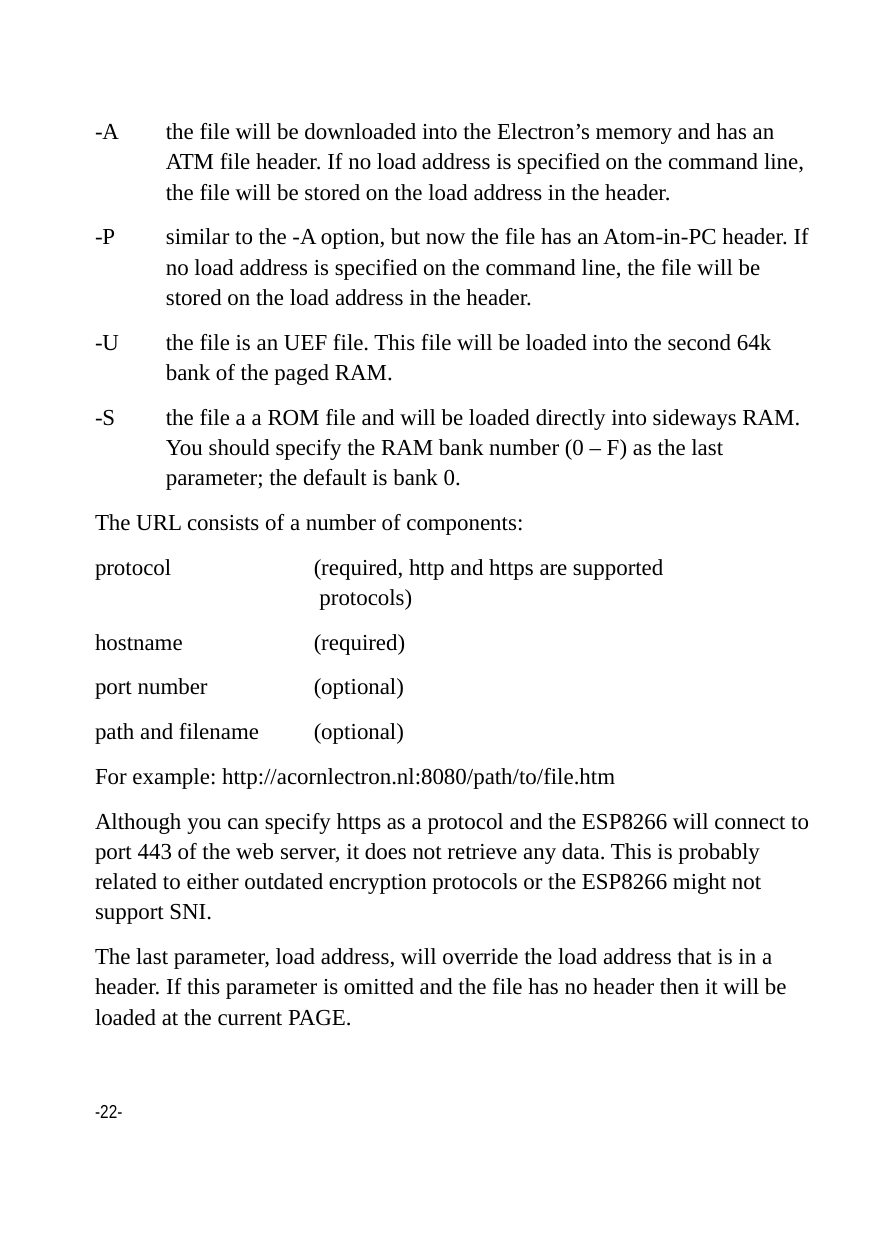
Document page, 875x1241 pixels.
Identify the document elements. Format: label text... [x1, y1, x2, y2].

text The URL consists of a number of components: [95, 509, 815, 535]
text -S the file a a ROM file and will be loaded directly into sideways RAM. You should specify the RAM bank number (0 – F) as the last parameter; the default is bank 0. [95, 403, 815, 490]
text hostname (required) [95, 628, 815, 655]
text -U the file is an UEF file. This file will be loaded into the second 64k bank of the paged RAM. [95, 328, 815, 385]
text -A the file will be downloaded into the Electron’s memory and has an ATM file header. If no load address is specified on the command line, the file will be stored on the load address in the header. [95, 118, 815, 205]
text -P similar to the -A option, but now the file has an Atom-in-PC header. If no load address is specified on the command line, the file will be stored on the load address in the header. [95, 223, 815, 310]
text The last parameter, load address, will override the load address that is in a header. If this parameter is omitted and the file has no header then it will be loaded at the current PAGE. [95, 943, 815, 1030]
text Although you can specify https as a protocol and the ESP8266 will connect to port 443 of the web server, it does not retrieve any data. This is probably related to either outdated encryption protocols or the ESP8266 might not support SNI. [95, 808, 815, 925]
text port number (optional) [95, 673, 815, 700]
text protocol (required, http and https are supported protocols) [95, 553, 815, 610]
text path and filename (optional) [95, 718, 815, 744]
text For example: http://acornlectron.nl:8080/path/to/file.htm [95, 763, 815, 789]
